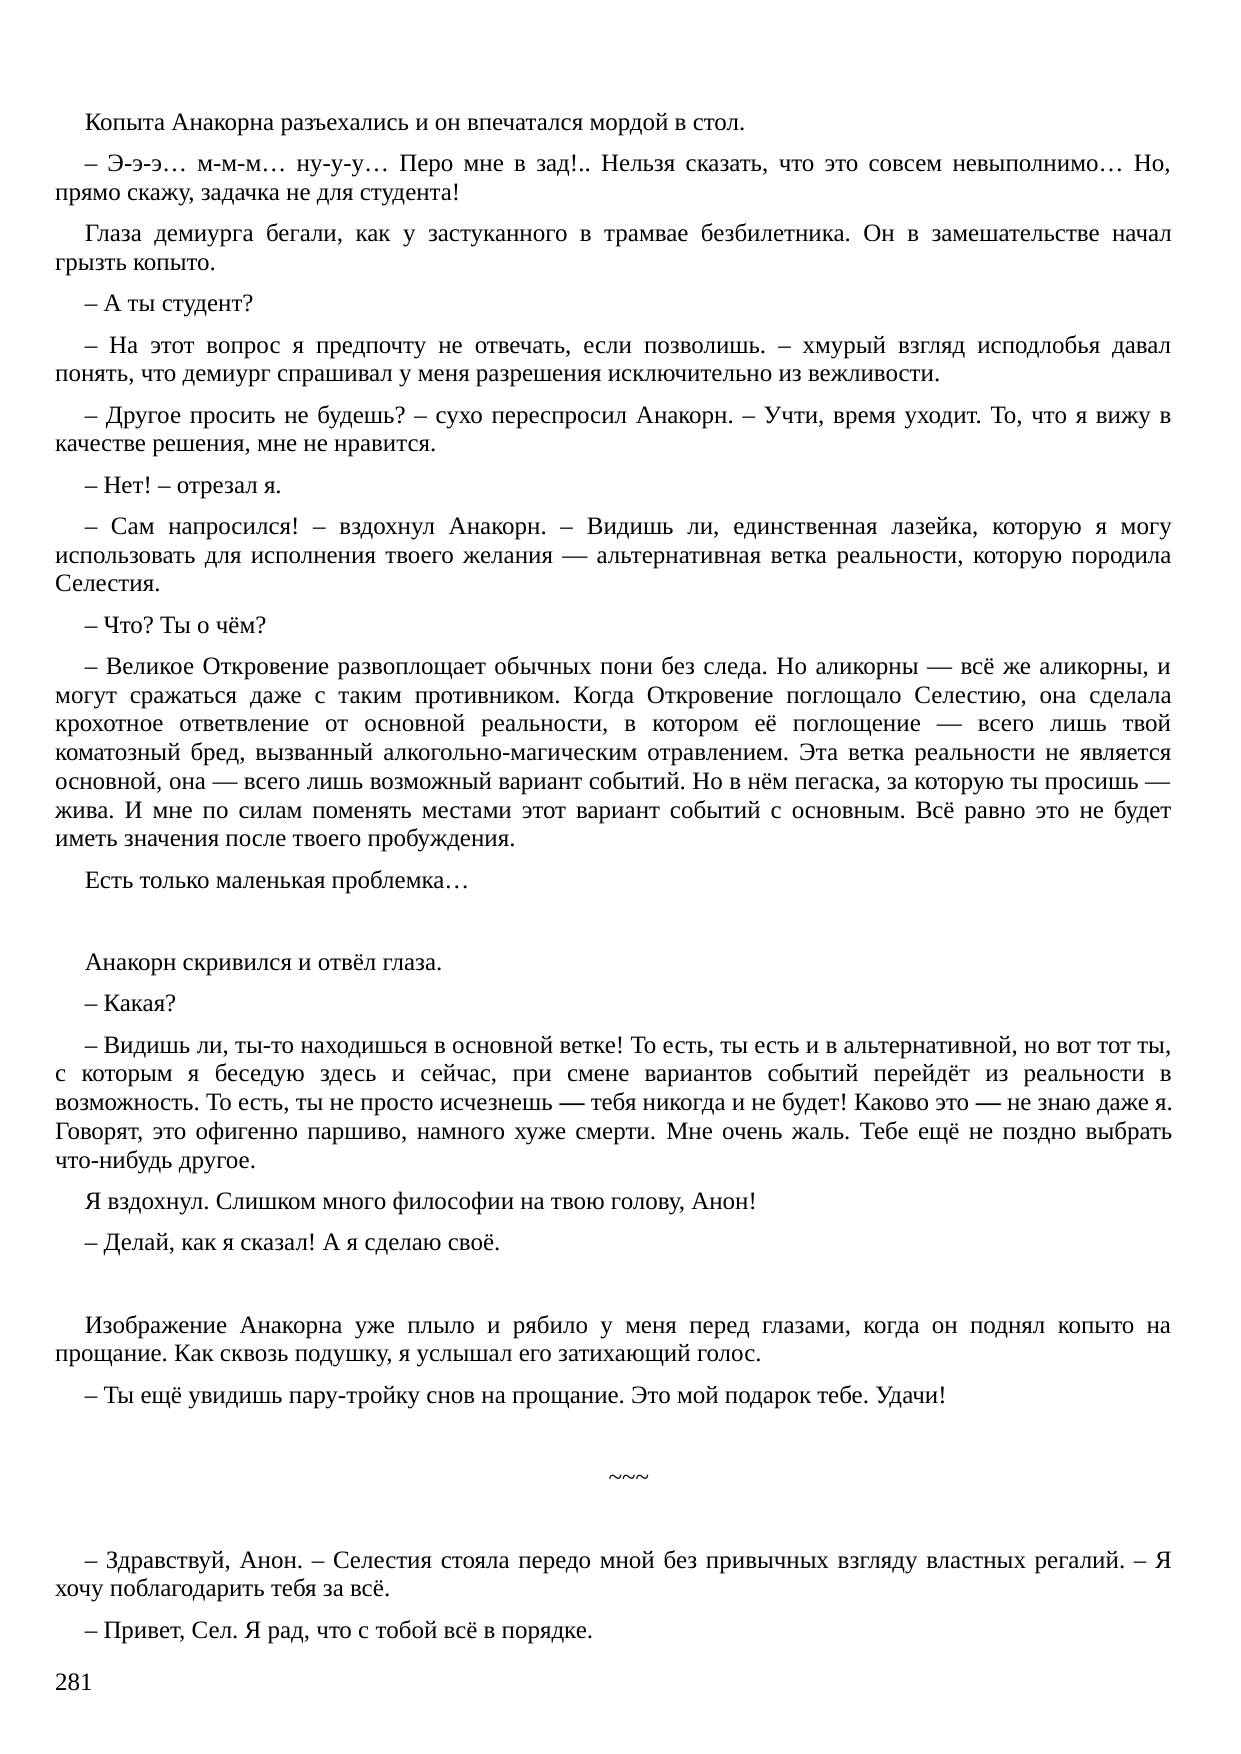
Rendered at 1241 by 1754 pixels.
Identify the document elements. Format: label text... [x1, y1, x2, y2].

text – Великое Откровение развоплощает обычных пони без следа. Но аликорны — всё же аликорны, и могут сражаться даже с таким противником. Когда Откровение поглощало Селестию, она сделала крохотное ответвление от основной реальности, в котором её поглощение — всего лишь твой коматозный бред, вызванный алкогольно-магическим отравлением. Эта ветка реальности не является основной, она — всего лишь возможный вариант событий. Но в нём пегаска, за которую ты просишь — жива. И мне по силам поменять местами этот вариант событий с основным. Всё равно это не будет иметь значения после твоего пробуждения. [55, 651, 1173, 852]
text – Ты ещё увидишь пару-тройку снов на прощание. Это мой подарок тебе. Удачи! [55, 1380, 1173, 1408]
text – Нет! – отрезал я. [55, 470, 1173, 498]
text – Э-э-э… м-м-м… ну-у-у… Перо мне в зад!.. Нельзя сказать, что это совсем невыполнимо… Но, прямо скажу, задачка не для студента! [55, 148, 1173, 206]
text – А ты студент? [55, 288, 1173, 317]
text Я вздохнул. Слишком много философии на твою голову, Анон! [55, 1186, 1173, 1215]
text ~~~ [55, 1462, 1173, 1491]
text – Здравствуй, Анон. – Селестия стояла передо мной без привычных взгляду властных регалий. – Я хочу поблагодарить тебя за всё. [55, 1545, 1173, 1602]
text Глаза демиурга бегали, как у застуканного в трамвае безбилетника. Он в замешательстве начал грызть копыто. [55, 218, 1173, 276]
text Анакорн скривился и отвёл глаза. [55, 947, 1173, 976]
text – На этот вопрос я предпочту не отвечать, если позволишь. – хмурый взгляд исподлобья давал понять, что демиург спрашивал у меня разрешения исключительно из вежливости. [55, 330, 1173, 387]
text – Видишь ли, ты-то находишься в основной ветке! То есть, ты есть и в альтернативной, но вот тот ты, с которым я беседую здесь и сейчас, при смене вариантов событий перейдёт из реальности в возможность. То есть, ты не просто исчезнешь — тебя никогда и не будет! Каково это — не знаю даже я. Говорят, это офигенно паршиво, намного хуже смерти. Мне очень жаль. Тебе ещё не поздно выбрать что-нибудь другое. [55, 1030, 1173, 1173]
text – Что? Ты о чём? [55, 610, 1173, 638]
text – Привет, Сел. Я рад, что с тобой всё в порядке. [55, 1615, 1173, 1643]
text Копыта Анакорна разъехались и он впечатался мордой в стол. [55, 107, 1173, 136]
text – Делай, как я сказал! А я сделаю своё. [55, 1227, 1173, 1256]
text Есть только маленькая проблемка… [55, 865, 1173, 893]
text – Какая? [55, 988, 1173, 1017]
text – Сам напросился! – вздохнул Анакорн. – Видишь ли, единственная лазейка, которую я могу использовать для исполнения твоего желания — альтернативная ветка реальности, которую породила Селестия. [55, 511, 1173, 597]
text Изображение Анакорна уже плыло и рябило у меня перед глазами, когда он поднял копыто на прощание. Как сквозь подушку, я услышал его затихающий голос. [55, 1310, 1173, 1367]
text – Другое просить не будешь? – сухо переспросил Анакорн. – Учти, время уходит. То, что я вижу в качестве решения, мне не нравится. [55, 400, 1173, 457]
